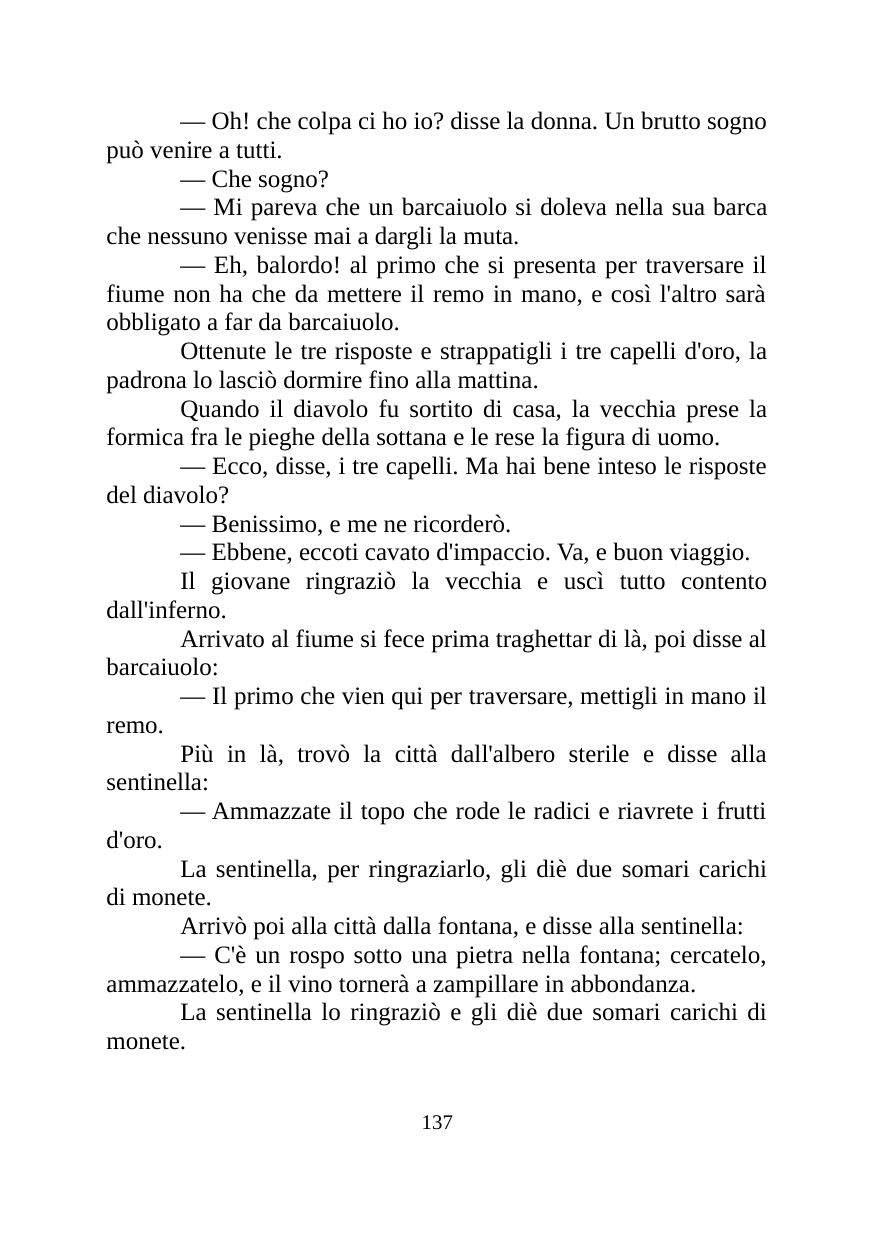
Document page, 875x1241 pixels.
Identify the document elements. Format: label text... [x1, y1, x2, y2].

text Arrivò poi alla città dalla fontana, e disse alla sentinella: [106, 911, 768, 940]
text Quando il diavolo fu sortito di casa, la vecchia prese la formica fra le pieghe della sottana e le rese la figura di uomo. [106, 394, 768, 451]
text — Ebbene, eccoti cavato d'impaccio. Va, e buon viaggio. [106, 537, 768, 566]
text — Ammazzate il topo che rode le radici e riavrete i frutti d'oro. [106, 796, 768, 854]
text — Che sogno? [106, 164, 768, 192]
text Il giovane ringraziò la vecchia e uscì tutto contento dall'inferno. [106, 566, 768, 624]
text — C'è un rospo sotto una pietra nella fontana; cercatelo, ammazzatelo, e il vino tornerà a zampillare in abbondanza. [106, 940, 768, 997]
text — Eh, balordo! al primo che si presenta per traversare il fiume non ha che da mettere il remo in mano, e così l'altro sarà obbligato a far da barcaiuolo. [106, 250, 768, 336]
text — Il primo che vien qui per traversare, mettigli in mano il remo. [106, 681, 768, 739]
text La sentinella, per ringraziarlo, gli diè due somari carichi di monete. [106, 854, 768, 911]
text Ottenute le tre risposte e strappatigli i tre capelli d'oro, la padrona lo lasciò dormire fino alla mattina. [106, 336, 768, 394]
text — Oh! che colpa ci ho io? disse la donna. Un brutto sogno può venire a tutti. [106, 106, 768, 164]
text — Ecco, disse, i tre capelli. Ma hai bene inteso le risposte del diavolo? [106, 451, 768, 509]
text Più in là, trovò la città dall'albero sterile e disse alla sentinella: [106, 739, 768, 796]
text — Benissimo, e me ne ricorderò. [106, 509, 768, 537]
text La sentinella lo ringraziò e gli diè due somari carichi di monete. [106, 997, 768, 1055]
text Arrivato al fiume si fece prima traghettar di là, poi disse al barcaiuolo: [106, 624, 768, 681]
text — Mi pareva che un barcaiuolo si doleva nella sua barca che nessuno venisse mai a dargli la muta. [106, 192, 768, 250]
